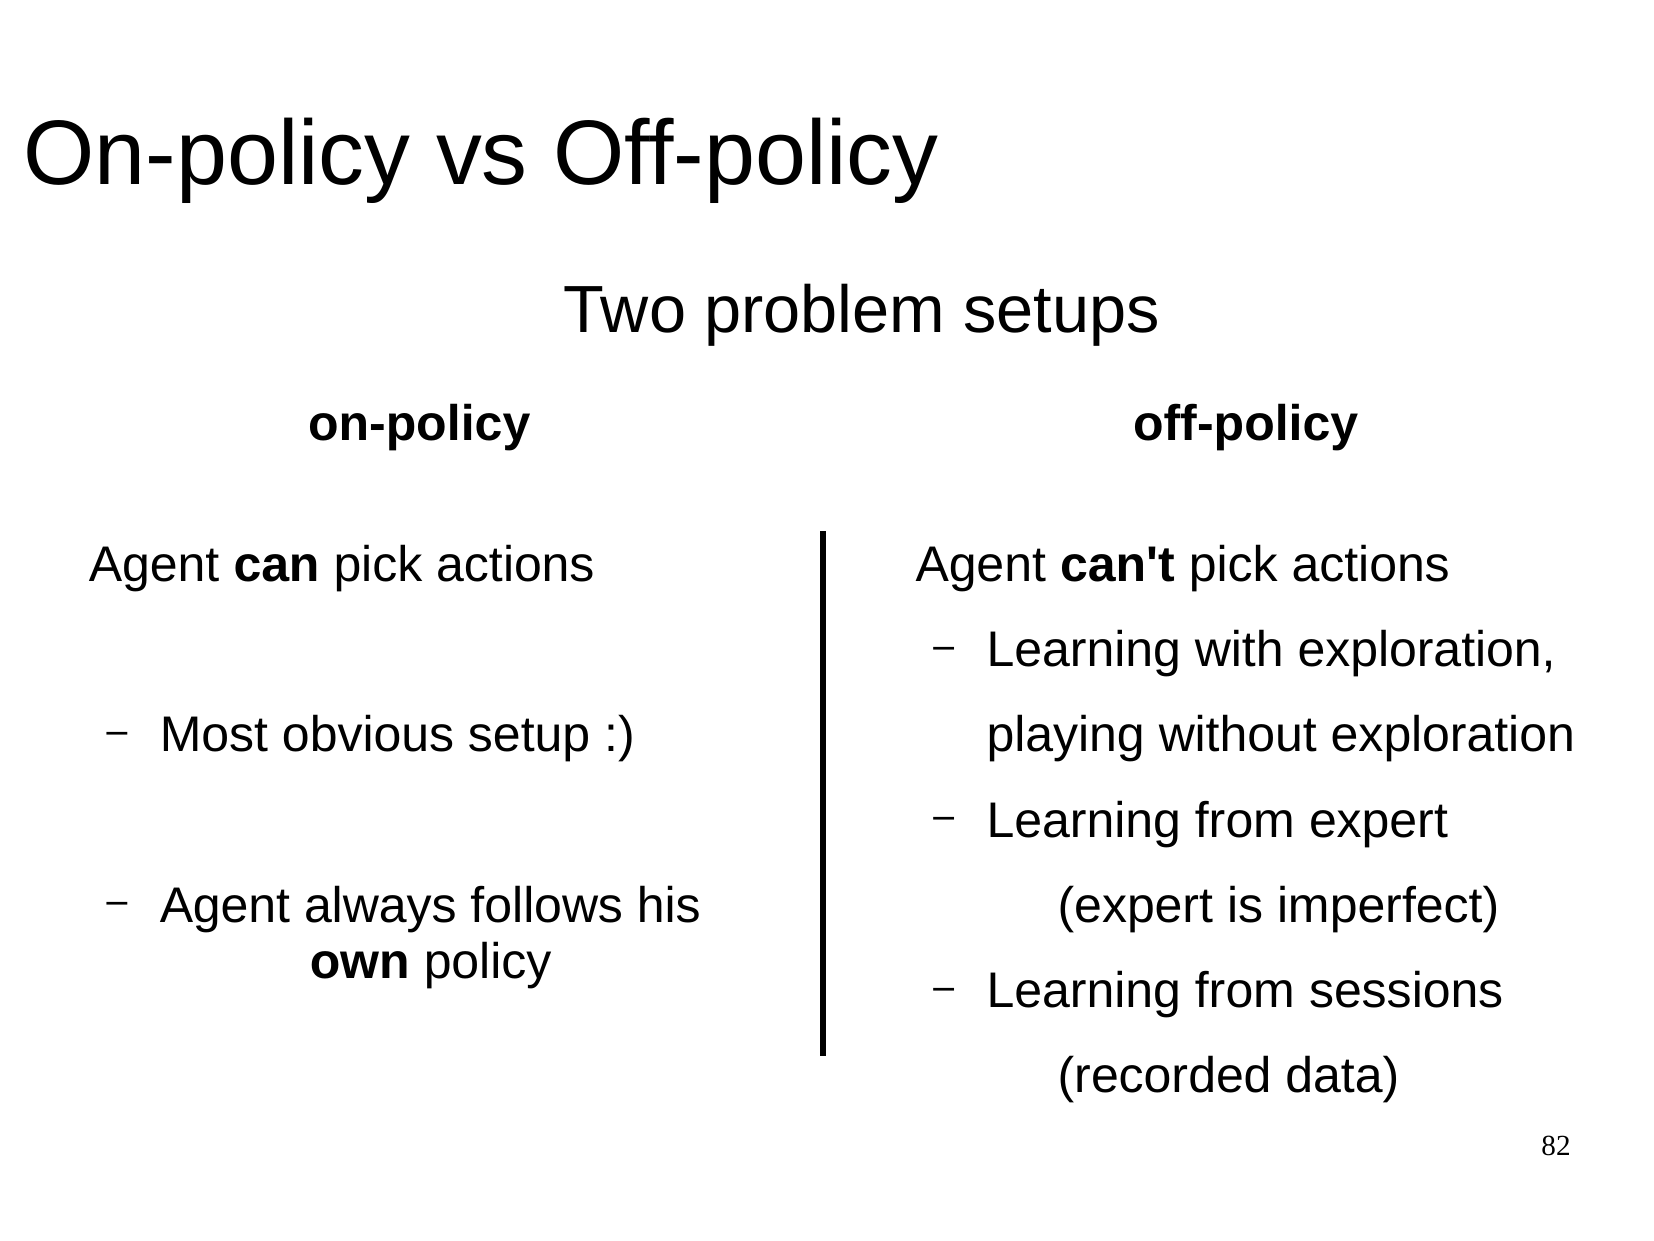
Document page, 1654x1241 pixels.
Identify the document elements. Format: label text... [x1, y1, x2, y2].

title On-policy vs Off-policy [23, 49, 1512, 257]
text_box on-policy Agent can pick actions Most obvious setup :) Agent always follows his own policy [0, 384, 852, 1241]
list Two problem setups [82, 272, 1571, 384]
text_box off-policy Agent can't pick actions Learning with exploration, playing without exploration Learning from expert (expert is imperfect) Learning from sessions (recorded data) [852, 384, 1654, 1241]
